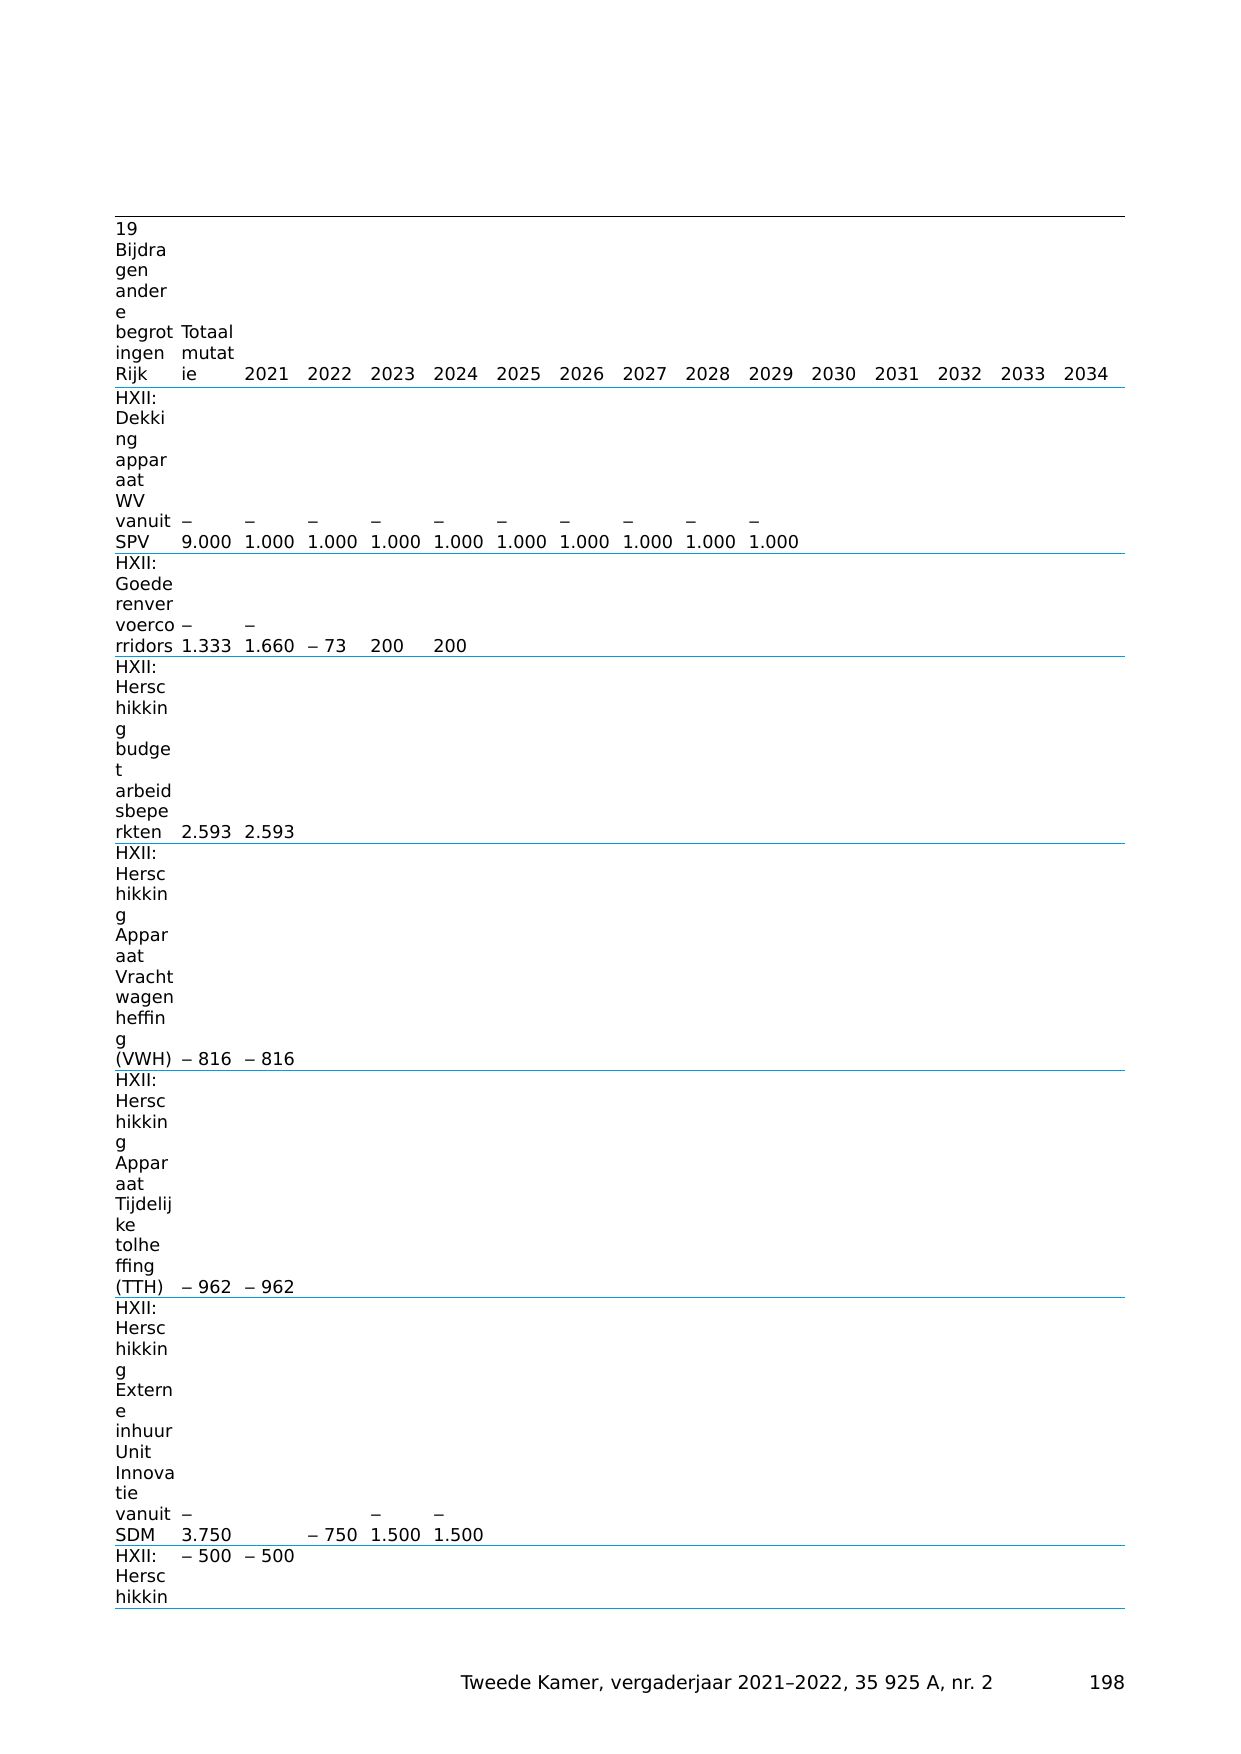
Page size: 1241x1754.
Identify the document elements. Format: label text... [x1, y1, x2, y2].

table_cell [934, 1298, 997, 1545]
table_cell HXII: Dekking apparaat WV vanuit SPV [115, 388, 178, 553]
table_cell [934, 1071, 997, 1297]
table_cell [619, 1298, 682, 1545]
table_cell [1060, 657, 1125, 842]
table_cell [493, 1546, 556, 1608]
table_cell ‒ 500 [241, 1546, 304, 1608]
table_cell 2032 [934, 217, 997, 387]
table_cell [304, 657, 367, 842]
table_cell [808, 1071, 871, 1297]
table_cell 2028 [682, 217, 745, 387]
table_cell ‒ 1.000 [430, 388, 493, 553]
table_cell ‒ 1.000 [682, 388, 745, 553]
table_cell [808, 388, 871, 553]
table_cell 2033 [998, 217, 1060, 387]
table_cell [745, 1298, 808, 1545]
table_cell 2027 [619, 217, 682, 387]
table_cell [493, 554, 556, 656]
table_cell 200 [367, 554, 430, 656]
table_cell [493, 657, 556, 842]
table_cell [808, 554, 871, 656]
table_cell [430, 1071, 493, 1297]
table_cell HXII: Herschikkin [115, 1546, 178, 1608]
table_cell 2022 [304, 217, 367, 387]
table_cell ‒ 816 [178, 844, 241, 1070]
table_cell 2034 [1060, 217, 1125, 387]
table_cell ‒ 1.500 [367, 1298, 430, 1545]
table_cell ‒ 1.500 [430, 1298, 493, 1545]
table_cell [430, 1546, 493, 1608]
table_cell ‒ 1.000 [241, 388, 304, 553]
table_cell [871, 657, 934, 842]
table_cell [745, 844, 808, 1070]
table_cell ‒ 3.750 [178, 1298, 241, 1545]
table_cell ‒ 9.000 [178, 388, 241, 553]
table_cell HXII: Goederenvervoercorridors [115, 554, 178, 656]
table_cell [367, 1071, 430, 1297]
table_cell 19 Bijdragen andere begrotingen Rijk [115, 217, 178, 387]
table_cell [745, 657, 808, 842]
table_cell [871, 1546, 934, 1608]
table_cell [619, 1546, 682, 1608]
table_cell [682, 1298, 745, 1545]
table_cell [1060, 844, 1125, 1070]
table_cell [808, 1546, 871, 1608]
table_cell [934, 1546, 997, 1608]
table_cell 2.593 [178, 657, 241, 842]
table_cell [871, 844, 934, 1070]
table_cell ‒ 1.333 [178, 554, 241, 656]
table_cell [241, 1298, 304, 1545]
table_cell [998, 1071, 1060, 1297]
table_cell [556, 1298, 619, 1545]
table_cell [682, 844, 745, 1070]
table_cell [304, 844, 367, 1070]
table_cell [934, 657, 997, 842]
table_cell 2025 [493, 217, 556, 387]
table_cell [556, 554, 619, 656]
table_cell 2023 [367, 217, 430, 387]
table_cell [998, 1546, 1060, 1608]
table_cell ‒ 500 [178, 1546, 241, 1608]
table_cell HXII: Herschikking budget arbeidsbeperkten [115, 657, 178, 842]
table_cell [304, 1546, 367, 1608]
table_cell [1060, 554, 1125, 656]
table_cell [871, 388, 934, 553]
table_cell [934, 388, 997, 553]
table_cell [808, 657, 871, 842]
table_cell [619, 657, 682, 842]
table_cell [998, 388, 1060, 553]
table_cell ‒ 962 [178, 1071, 241, 1297]
table_cell 2021 [241, 217, 304, 387]
table_cell 2.593 [241, 657, 304, 842]
table_header Tabel 88 Artikel 19 Bijdragen andere begrotingen Rijk (bedragen x € 1.000) [115, 191, 1125, 216]
table_cell Totaal mutatie [178, 217, 241, 387]
table_cell [493, 1071, 556, 1297]
table_cell [430, 657, 493, 842]
table_cell [556, 844, 619, 1070]
table_cell 2029 [745, 217, 808, 387]
table_cell [619, 554, 682, 656]
table_cell ‒ 1.000 [493, 388, 556, 553]
table_cell [745, 554, 808, 656]
table_cell [367, 1546, 430, 1608]
table_cell [367, 844, 430, 1070]
table_cell [493, 844, 556, 1070]
table_cell [556, 1546, 619, 1608]
table_cell [556, 1071, 619, 1297]
table_cell [808, 844, 871, 1070]
table_cell [619, 1071, 682, 1297]
table_cell HXII: Herschikking Apparaat Tijdelijke tolheffing (TTH) [115, 1071, 178, 1297]
table_cell 2024 [430, 217, 493, 387]
table_cell ‒ 1.000 [745, 388, 808, 553]
table_cell [745, 1546, 808, 1608]
table_cell [998, 657, 1060, 842]
table_cell [304, 1071, 367, 1297]
table_cell ‒ 1.000 [556, 388, 619, 553]
table_cell 200 [430, 554, 493, 656]
table_cell 2031 [871, 217, 934, 387]
table_cell [1060, 1546, 1125, 1608]
table_cell [682, 657, 745, 842]
table_cell [430, 844, 493, 1070]
table_cell [934, 844, 997, 1070]
table_cell ‒ 1.660 [241, 554, 304, 656]
table_cell [998, 1298, 1060, 1545]
table_cell ‒ 816 [241, 844, 304, 1070]
table_cell [1060, 1071, 1125, 1297]
table_cell ‒ 750 [304, 1298, 367, 1545]
table_cell [619, 844, 682, 1070]
table_cell [1060, 388, 1125, 553]
table_cell [682, 1546, 745, 1608]
table_cell ‒ 1.000 [367, 388, 430, 553]
table_cell [367, 657, 430, 842]
table_cell [998, 844, 1060, 1070]
table_cell ‒ 962 [241, 1071, 304, 1297]
table_cell HXII: Herschikking Apparaat Vrachtwagenheffing (VWH) [115, 844, 178, 1070]
table_cell 2026 [556, 217, 619, 387]
table_cell ‒ 1.000 [304, 388, 367, 553]
table_cell ‒ 73 [304, 554, 367, 656]
table_cell [493, 1298, 556, 1545]
table_cell [871, 554, 934, 656]
table_cell [871, 1298, 934, 1545]
table_cell [998, 554, 1060, 656]
table_cell [808, 1298, 871, 1545]
table_cell [1060, 1298, 1125, 1545]
table_cell HXII: Herschikking Externe inhuur Unit Innovatie vanuit SDM [115, 1298, 178, 1545]
table_cell [682, 554, 745, 656]
table_cell 2030 [808, 217, 871, 387]
table_cell ‒ 1.000 [619, 388, 682, 553]
table_cell [745, 1071, 808, 1297]
table_cell [934, 554, 997, 656]
table_cell [871, 1071, 934, 1297]
table_cell [682, 1071, 745, 1297]
table_cell [556, 657, 619, 842]
